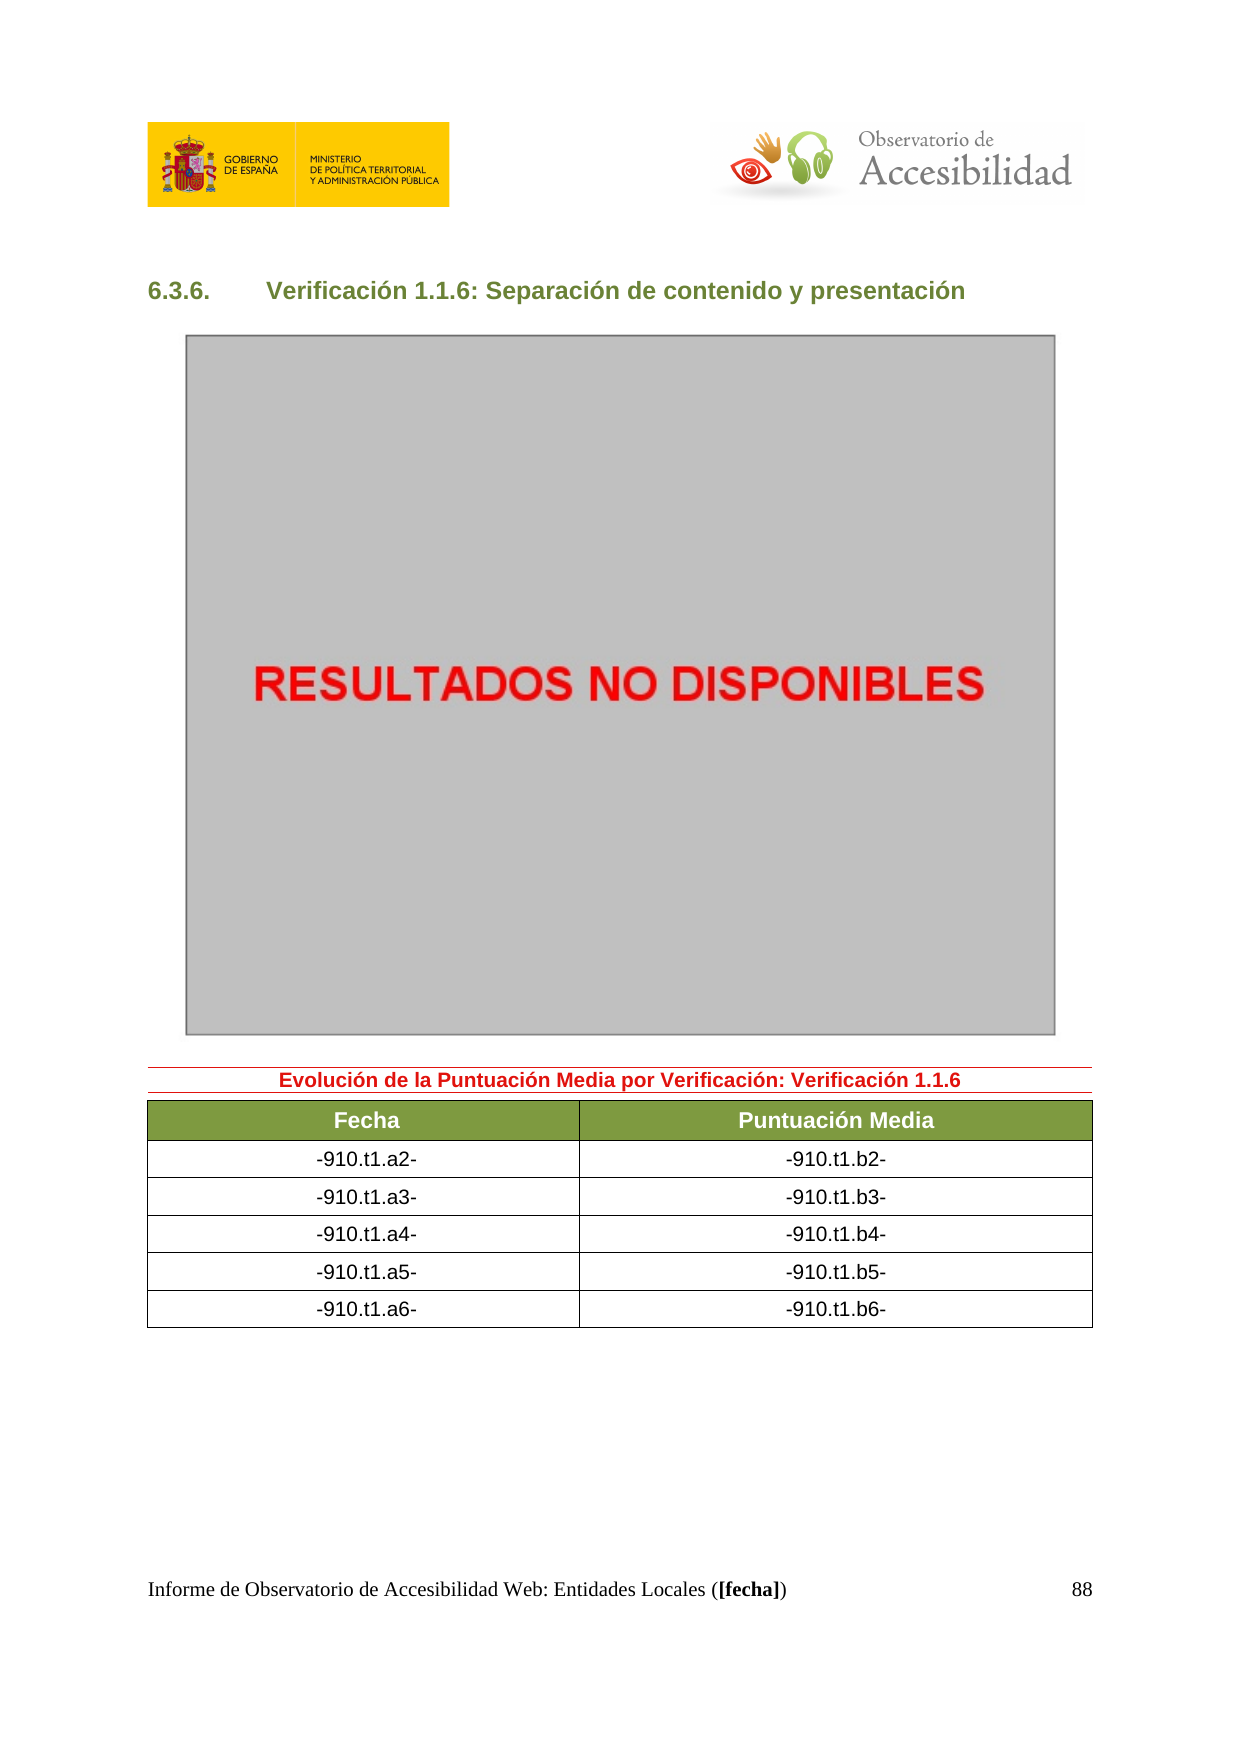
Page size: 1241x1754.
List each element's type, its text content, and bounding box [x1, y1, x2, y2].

table_cell -910.t1.b2- [580, 1141, 1092, 1177]
picture [710, 122, 1086, 205]
table_cell -910.t1.a3- [148, 1178, 579, 1215]
picture [178, 332, 1062, 1042]
table_cell -910.t1.a5- [148, 1253, 579, 1290]
table_header Puntuación Media [580, 1101, 1092, 1140]
table_cell -910.t1.b5- [580, 1253, 1092, 1290]
table_cell -910.t1.a6- [148, 1291, 579, 1327]
text Evolución de la Puntuación Media por Verificación: Verificación 1.1.6 [148, 1068, 1092, 1092]
table_cell -910.t1.b4- [580, 1216, 1092, 1252]
table_cell -910.t1.a2- [148, 1141, 579, 1177]
table_cell -910.t1.a4- [148, 1216, 579, 1252]
list Verificación 1.1.6: Separación de contenido y presentación [148, 276, 1092, 304]
table_header Fecha [148, 1101, 579, 1140]
picture [147, 122, 450, 207]
table_cell -910.t1.b6- [580, 1291, 1092, 1327]
table_cell -910.t1.b3- [580, 1178, 1092, 1215]
